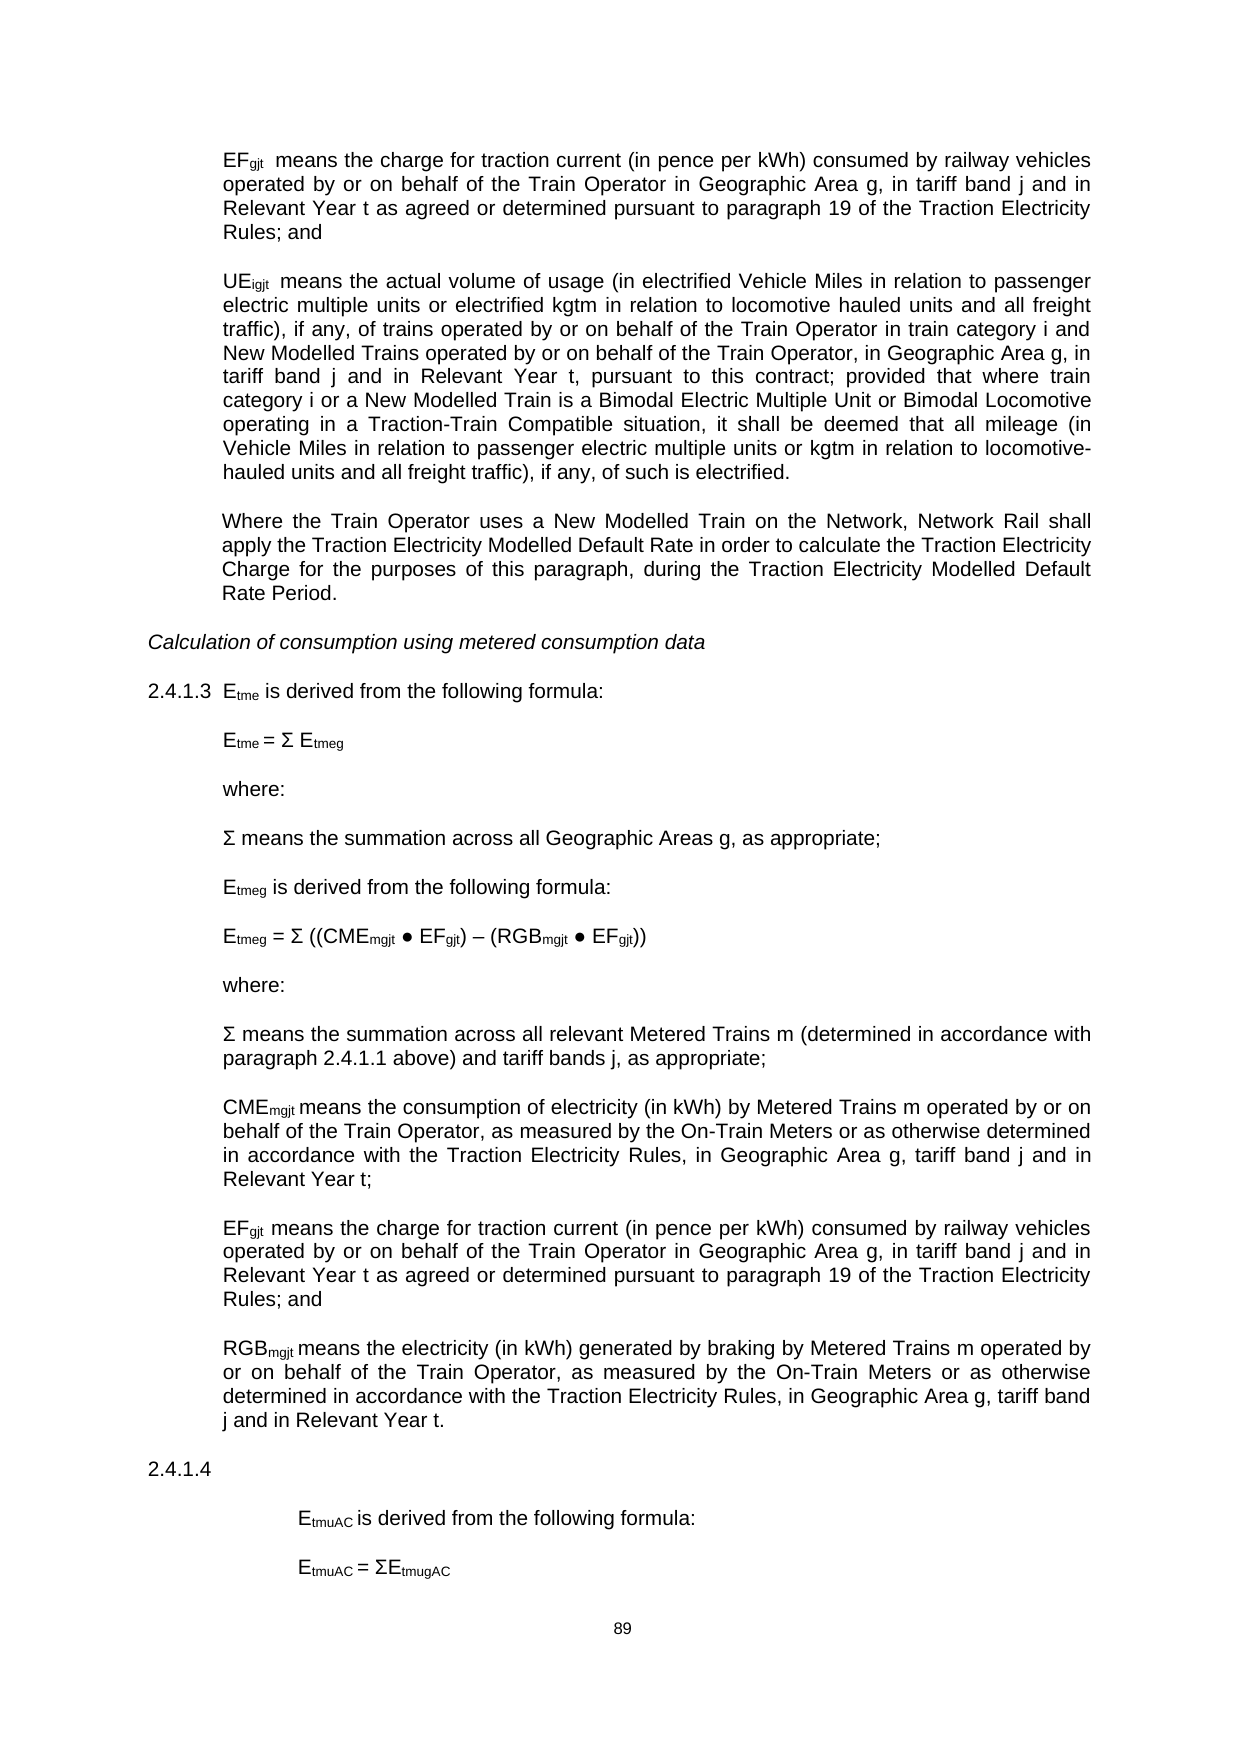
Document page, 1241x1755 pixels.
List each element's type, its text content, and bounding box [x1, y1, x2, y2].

text Calculation of consumption using metered consumption data [148, 630, 1093, 654]
text UEigjt means the actual volume of usage (in electrified Vehicle Miles in relation to passenger electric multiple units or electrified kgtm in relation to locomotive hauled units and all freight traffic), if any, of trains operated by or on behalf of the Train Operator in train category i and New Modelled Trains operated by or on behalf of the Train Operator, in Geographic Area g, in tariff band j and in Relevant Year t, pursuant to this contract; provided that where train category i or a New Modelled Train is a Bimodal Electric Multiple Unit or Bimodal Locomotive operating in a Traction-Train Compatible situation, it shall be deemed that all mileage (in Vehicle Miles in relation to passenger electric multiple units or kgtm in relation to locomotive-hauled units and all freight traffic), if any, of such is electrified. [223, 268, 1093, 484]
text where: [223, 777, 1093, 801]
text EtmuAC = ΣEtmugAC [298, 1555, 1093, 1579]
text Etme = Σ Etmeg [223, 728, 1093, 752]
text Σ means the summation across all Geographic Areas g, as appropriate; [223, 826, 1093, 850]
subtitle EtmuAC is derived from the following formula: [298, 1506, 1093, 1530]
text EFgjt means the charge for traction current (in pence per kWh) consumed by railway vehicles operated by or on behalf of the Train Operator in Geographic Area g, in tariff band j and in Relevant Year t as agreed or determined pursuant to paragraph 19 of the Traction Electricity Rules; and [223, 1215, 1093, 1311]
text where: [223, 973, 1093, 997]
text CMEmgjt means the consumption of electricity (in kWh) by Metered Trains m operated by or on behalf of the Train Operator, as measured by the On-Train Meters or as otherwise determined in accordance with the Traction Electricity Rules, in Geographic Area g, tariff band j and in Relevant Year t; [223, 1094, 1093, 1190]
text RGBmgjt means the electricity (in kWh) generated by braking by Metered Trains m operated by or on behalf of the Train Operator, as measured by the On-Train Meters or as otherwise determined in accordance with the Traction Electricity Rules, in Geographic Area g, tariff band j and in Relevant Year t. [223, 1336, 1093, 1432]
text Where the Train Operator uses a New Modelled Train on the Network, Network Rail shall apply the Traction Electricity Modelled Default Rate in order to calculate the Traction Electricity Charge for the purposes of this paragraph, during the Traction Electricity Modelled Default Rate Period. [222, 509, 1093, 605]
text Etmeg is derived from the following formula: [223, 875, 1093, 899]
list Etme is derived from the following formula: [148, 679, 1093, 703]
text Σ means the summation across all relevant Metered Trains m (determined in accordance with paragraph 2.4.1.1 above) and tariff bands j, as appropriate; [223, 1022, 1093, 1069]
text EFgjt means the charge for traction current (in pence per kWh) consumed by railway vehicles operated by or on behalf of the Train Operator in Geographic Area g, in tariff band j and in Relevant Year t as agreed or determined pursuant to paragraph 19 of the Traction Electricity Rules; and [223, 148, 1093, 243]
text Etmeg = Σ ((CMEmgjt ● EFgjt) – (RGBmgjt ● EFgjt)) [223, 924, 1093, 948]
